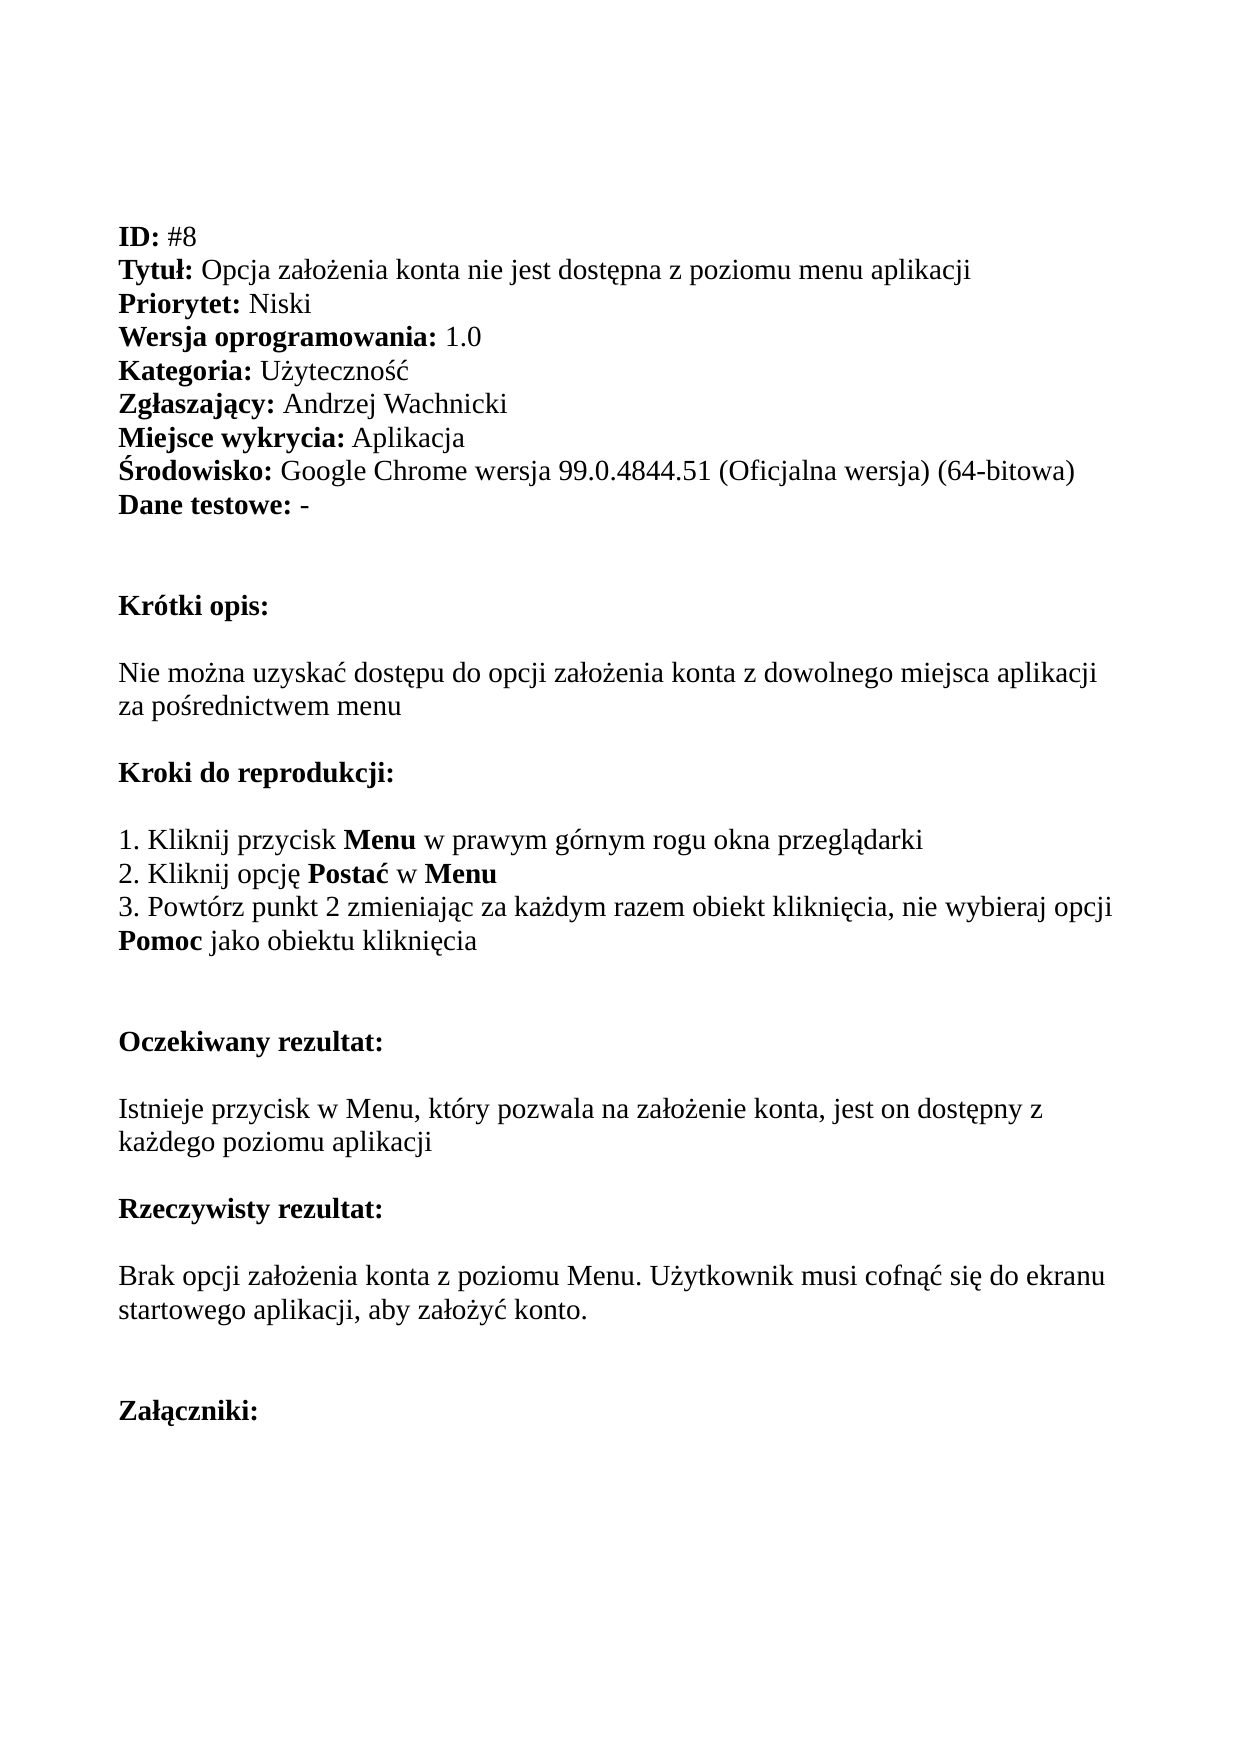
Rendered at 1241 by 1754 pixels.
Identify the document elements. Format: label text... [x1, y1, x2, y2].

text 1. Kliknij przycisk Menu w prawym górnym rogu okna przeglądarki [118, 822, 1122, 856]
text Priorytet: Niski [118, 286, 1122, 319]
text Zgłaszający: Andrzej Wachnicki [118, 386, 1122, 420]
text Krótki opis: [118, 588, 1122, 621]
text Istnieje przycisk w Menu, który pozwala na założenie konta, jest on dostępny z każdego poziomu aplikacji [118, 1091, 1122, 1158]
text Środowisko: Google Chrome wersja 99.0.4844.51 (Oficjalna wersja) (64-bitowa) [118, 453, 1122, 487]
text Tytuł: Opcja założenia konta nie jest dostępna z poziomu menu aplikacji [118, 252, 1122, 286]
text Kroki do reprodukcji: [118, 755, 1122, 789]
text Załączniki: [118, 1393, 1122, 1426]
text Dane testowe: - [118, 487, 1122, 521]
text Kategoria: Użyteczność [118, 353, 1122, 386]
text 2. Kliknij opcję Postać w Menu [118, 856, 1122, 889]
text Rzeczywisty rezultat: [118, 1191, 1122, 1225]
text ID: #8 [118, 219, 1122, 252]
text Miejsce wykrycia: Aplikacja [118, 420, 1122, 453]
text Wersja oprogramowania: 1.0 [118, 319, 1122, 353]
text 3. Powtórz punkt 2 zmieniając za każdym razem obiekt kliknięcia, nie wybieraj opcji Pomoc jako obiektu kliknięcia [118, 889, 1122, 957]
text Nie można uzyskać dostępu do opcji założenia konta z dowolnego miejsca aplikacji za pośrednictwem menu [118, 655, 1122, 722]
text Oczekiwany rezultat: [118, 1024, 1122, 1057]
text Brak opcji założenia konta z poziomu Menu. Użytkownik musi cofnąć się do ekranu startowego aplikacji, aby założyć konto. [118, 1258, 1122, 1326]
